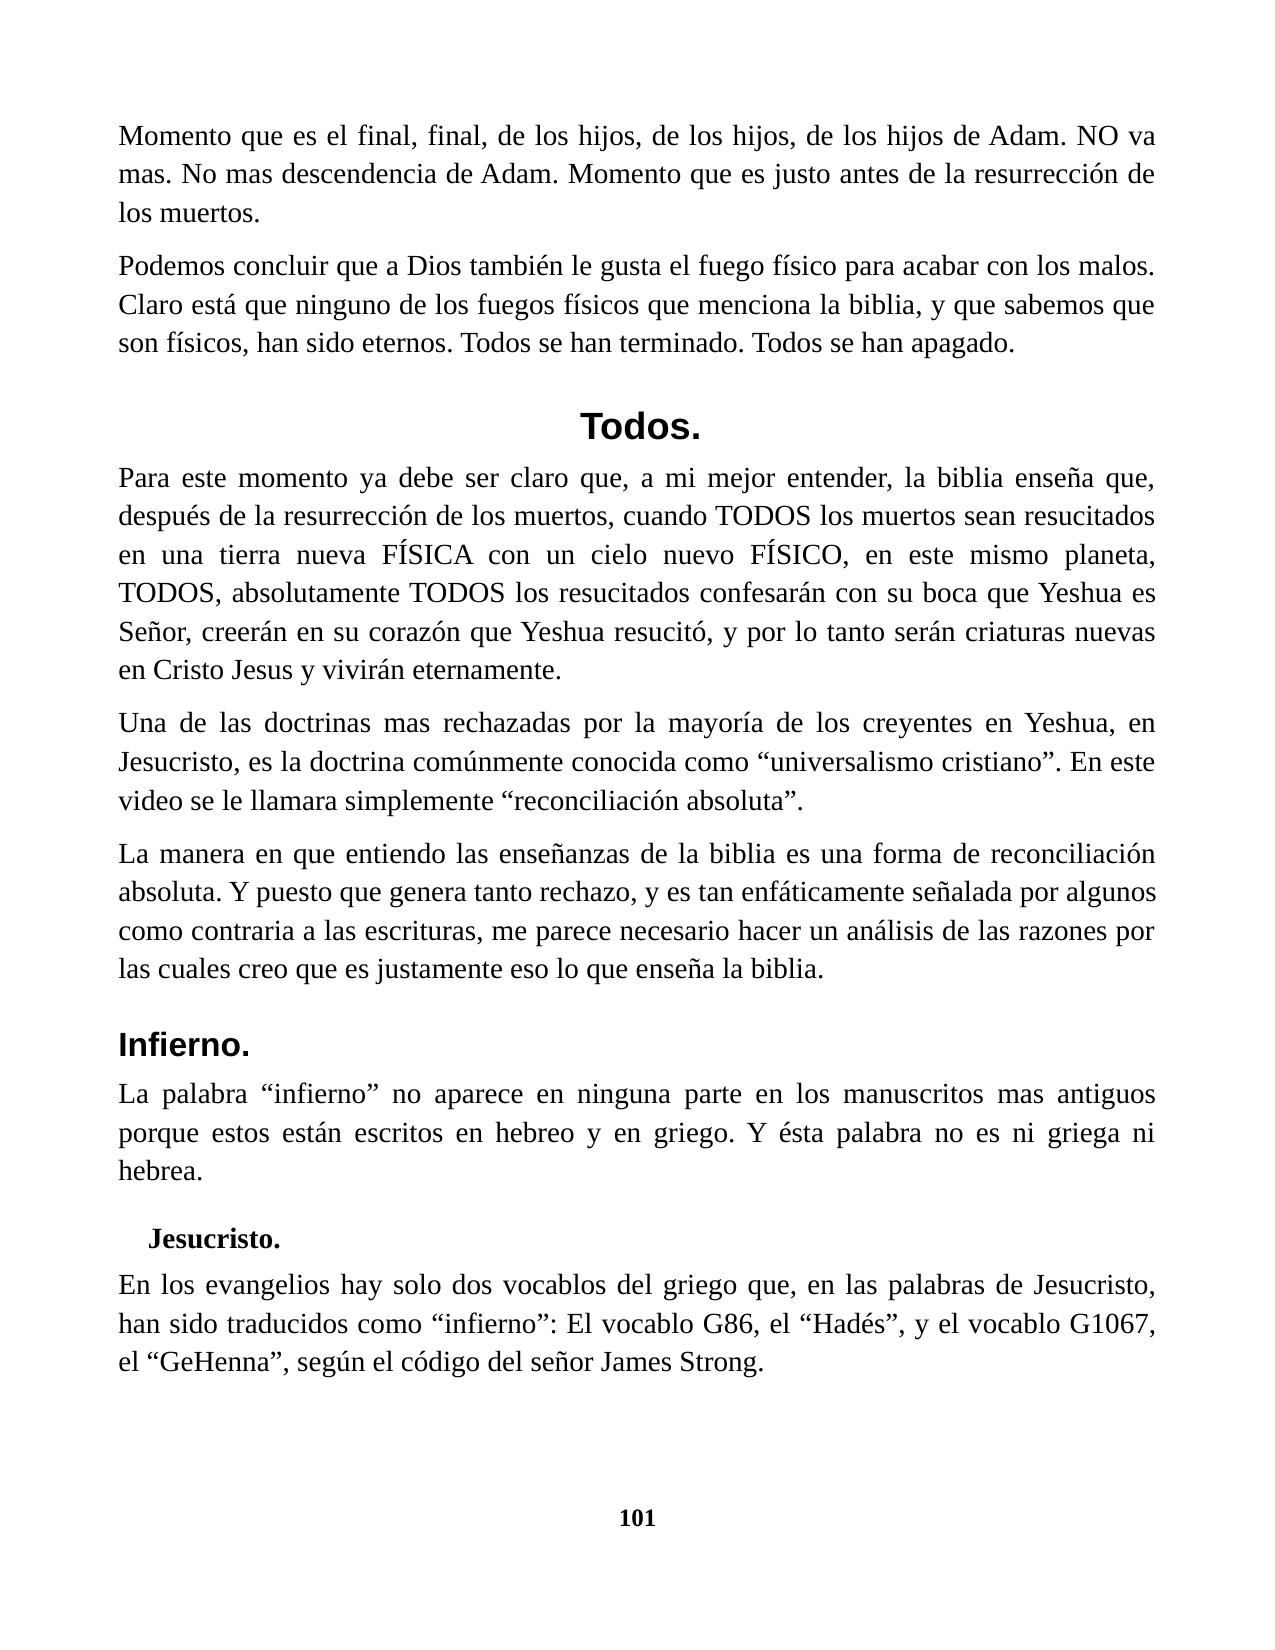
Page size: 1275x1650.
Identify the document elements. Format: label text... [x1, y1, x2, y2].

subtitle Todos. [124, 403, 1157, 447]
text En los evangelios hay solo dos vocablos del griego que, en las palabras de Jesucristo, han sido traducidos como “infierno”: El vocablo G86, el “Hadés”, y el vocablo G1067, el “GeHenna”, según el código del señor James Strong. [118, 1267, 1157, 1378]
subtitle Infierno. [118, 1025, 1157, 1064]
subtitle Jesucristo. [148, 1221, 1157, 1255]
text La manera en que entiendo las enseñanzas de la biblia es una forma de reconciliación absoluta. Y puesto que genera tanto rechazo, y es tan enfáticamente señalada por algunos como contraria a las escrituras, me parece necesario hacer un análisis de las razones por las cuales creo que es justamente eso lo que enseña la biblia. [118, 836, 1157, 985]
text Podemos concluir que a Dios también le gusta el fuego físico para acabar con los malos. Claro está que ninguno de los fuegos físicos que menciona la biblia, y que sabemos que son físicos, han sido eternos. Todos se han terminado. Todos se han apagado. [118, 248, 1157, 359]
text La palabra “infierno” no aparece en ninguna parte en los manuscritos mas antiguos porque estos están escritos en hebreo y en griego. Y ésta palabra no es ni griega ni hebrea. [118, 1076, 1157, 1187]
text Una de las doctrinas mas rechazadas por la mayoría de los creyentes en Yeshua, en Jesucristo, es la doctrina comúnmente conocida como “universalismo cristiano”. En este video se le llamara simplemente “reconciliación absoluta”. [118, 706, 1157, 816]
text Momento que es el final, final, de los hijos, de los hijos, de los hijos de Adam. NO va mas. No mas descendencia de Adam. Momento que es justo antes de la resurrección de los muertos. [118, 118, 1157, 229]
text Para este momento ya debe ser claro que, a mi mejor entender, la biblia enseña que, después de la resurrección de los muertos, cuando TODOS los muertos sean resucitados en una tierra nueva FÍSICA con un cielo nuevo FÍSICO, en este mismo planeta, TODOS, absolutamente TODOS los resucitados confesarán con su boca que Yeshua es Señor, creerán en su corazón que Yeshua resucitó, y por lo tanto serán criaturas nuevas en Cristo Jesus y vivirán eternamente. [118, 460, 1157, 686]
